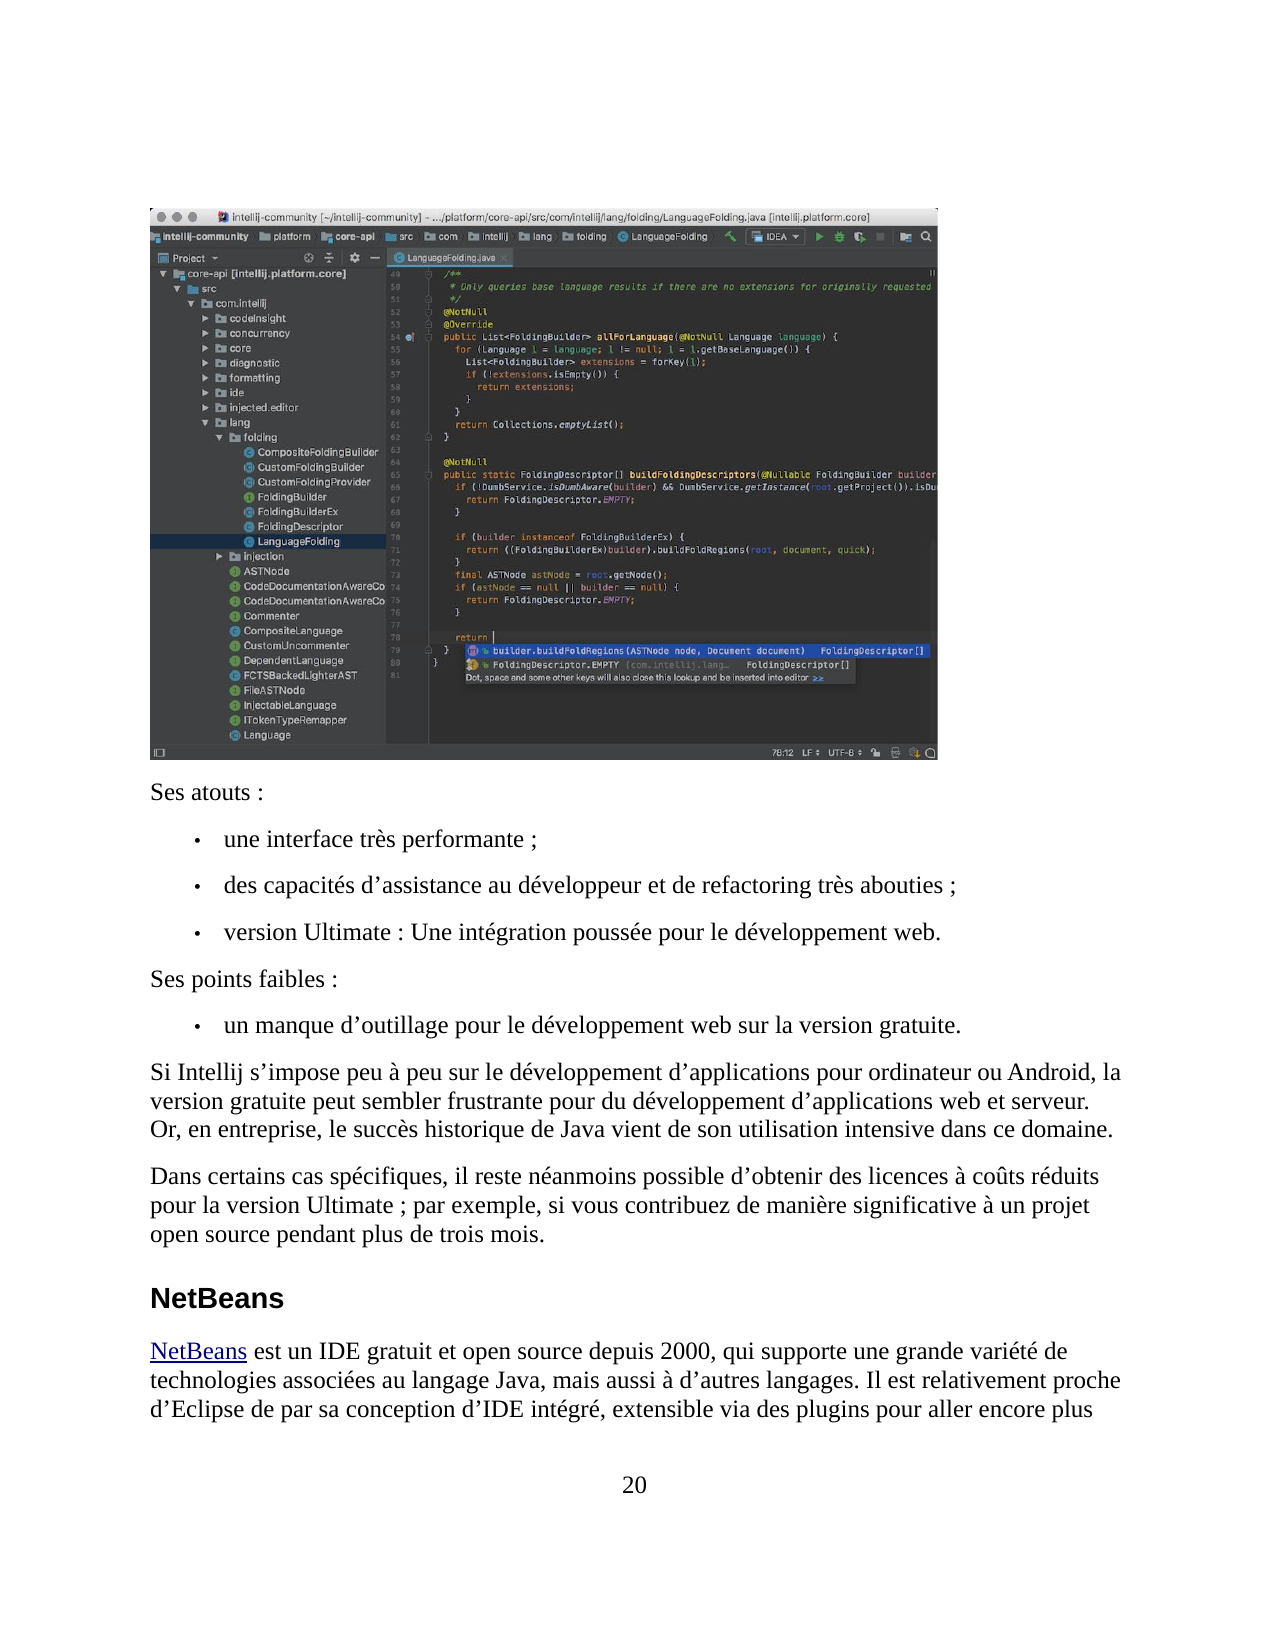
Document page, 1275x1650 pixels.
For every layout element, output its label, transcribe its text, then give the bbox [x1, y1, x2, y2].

text Ses points faibles : [150, 964, 1125, 992]
picture [150, 208, 938, 760]
list des capacités d’assistance au développeur et de refactoring très abouties ; [194, 870, 1125, 899]
text Si Intellij s’impose peu à peu sur le développement d’applications pour ordinateur ou Android, la version gratuite peut sembler frustrante pour du développement d’applications web et serveur. Or, en entreprise, le succès historique de Java vient de son utilisation intensive dans ce domaine. [150, 1057, 1125, 1143]
subtitle NetBeans [150, 1281, 1125, 1315]
list un manque d’outillage pour le développement web sur la version gratuite. [194, 1010, 1125, 1039]
text Dans certains cas spécifiques, il reste néanmoins possible d’obtenir des licences à coûts réduits pour la version Ultimate ; par exemple, si vous contribuez de manière significative à un projet open source pendant plus de trois mois. [150, 1161, 1125, 1247]
list version Ultimate : Une intégration poussée pour le développement web. [194, 917, 1125, 946]
list une interface très performante ; [194, 824, 1125, 852]
text NetBeans est un IDE gratuit et open source depuis 2000, qui supporte une grande variété de technologies associées au langage Java, mais aussi à d’autres langages. Il est relativement proche d’Eclipse de par sa conception d’IDE intégré, extensible via des plugins pour aller encore plus [150, 1336, 1125, 1423]
text Ses atouts : [150, 777, 1125, 806]
